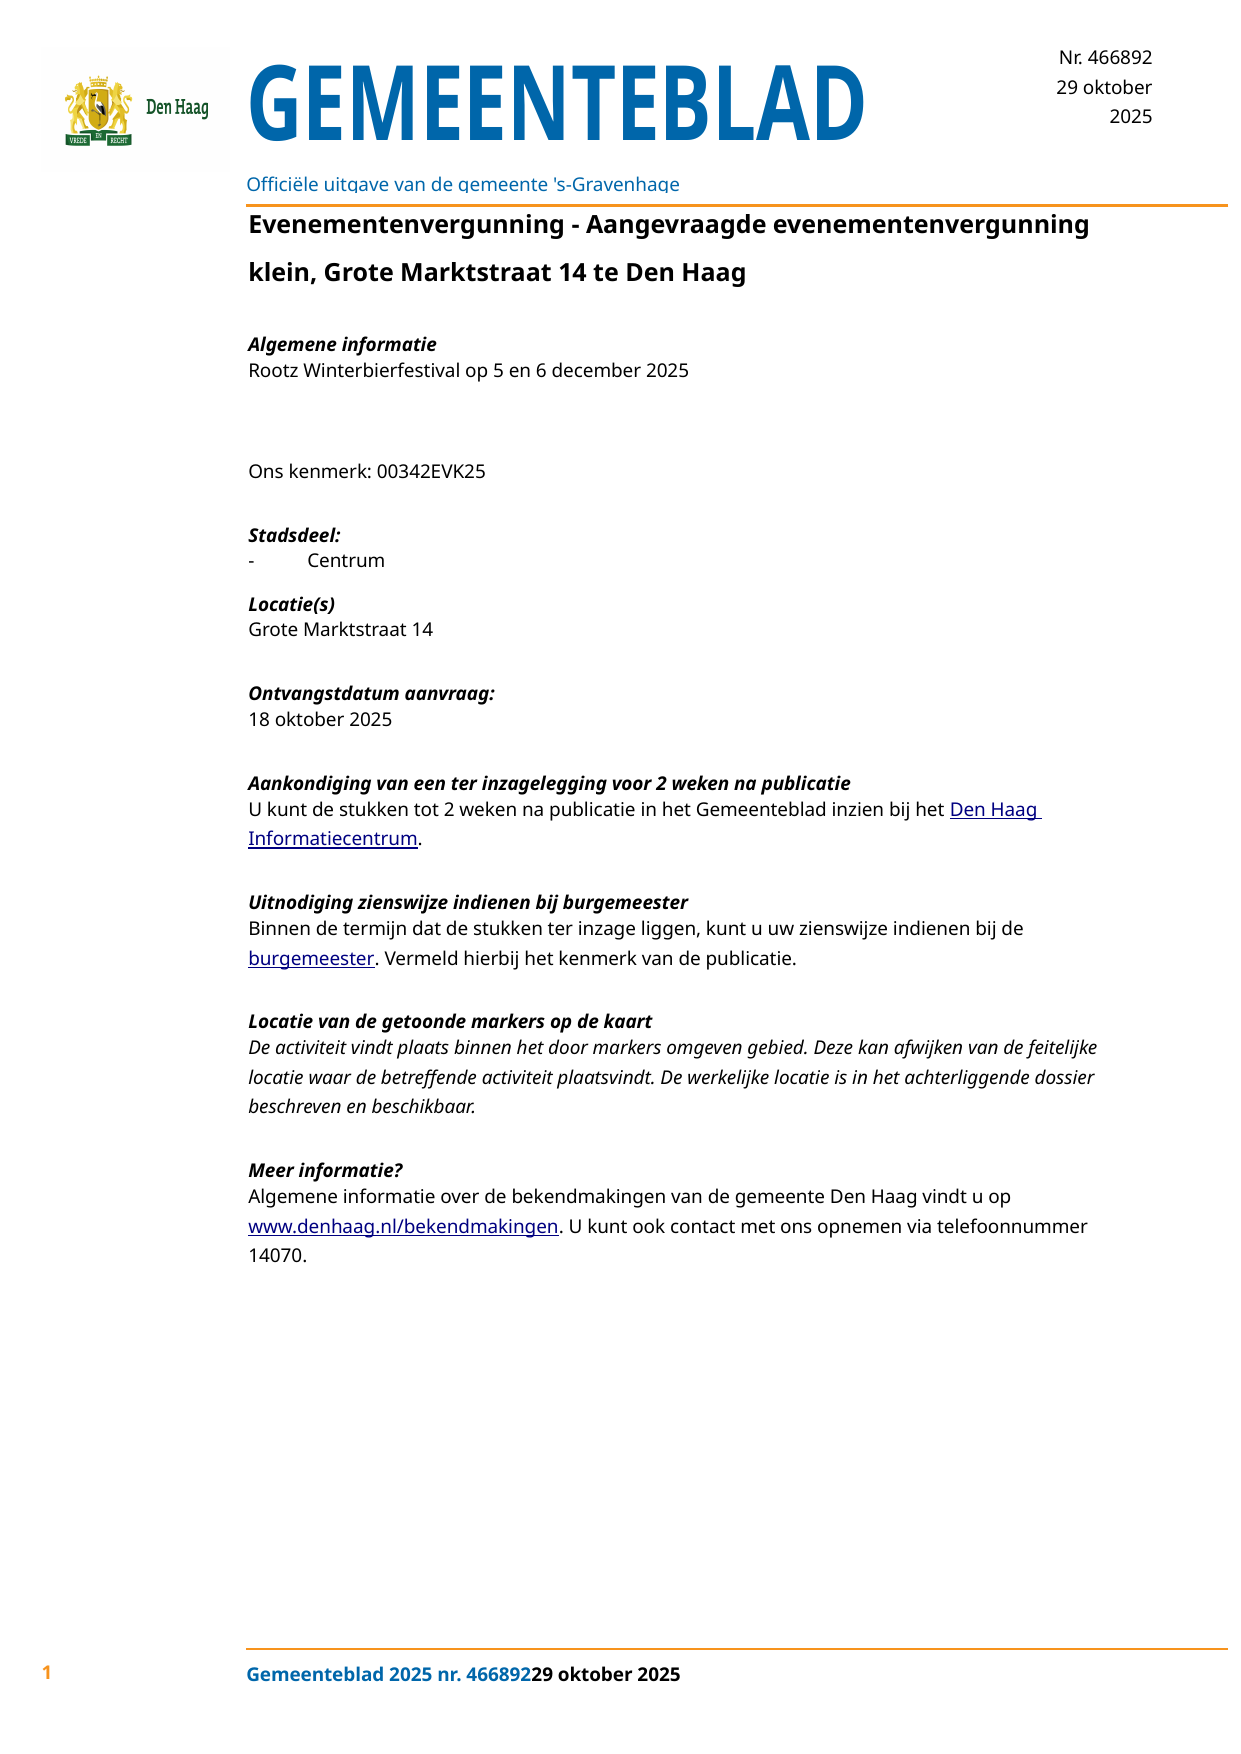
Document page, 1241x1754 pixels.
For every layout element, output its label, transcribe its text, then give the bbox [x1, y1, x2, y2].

text Algemene informatie over de bekendmakingen van de gemeente Den Haag vindt u op www.denhaag.nl/bekendmakingen. U kunt ook contact met ons opnemen via telefoonnummer 14070. [248, 1183, 1152, 1268]
text Grote Marktstraat 14 [248, 617, 1152, 642]
text Rootz Winterbierfestival op 5 en 6 december 2025 [248, 357, 1152, 383]
list Centrum [248, 548, 1152, 573]
text Meer informatie? [248, 1158, 1152, 1183]
text 18 oktober 2025 [248, 706, 1152, 732]
text Stadsdeel: [248, 522, 1152, 548]
text Uitnodiging zienswijze indienen bij burgemeester [248, 889, 1152, 915]
text U kunt de stukken tot 2 weken na publicatie in het Gemeenteblad inzien bij het Den Haag Informatiecentrum. [248, 796, 1152, 851]
text Locatie van de getoonde markers op de kaart [248, 1009, 1152, 1034]
text Ons kenmerk: 00342EVK25 [248, 458, 1152, 484]
text Algemene informatie [248, 331, 1152, 357]
text Evenementenvergunning - Aangevraagde evenementenvergunning klein, Grote Marktstraat 14 te Den Haag [248, 207, 1152, 288]
text Ontvangstdatum aanvraag: [248, 681, 1152, 706]
text Locatie(s) [248, 591, 1152, 617]
text De activiteit vindt plaats binnen het door markers omgeven gebied. Deze kan afwijken van de feitelijke locatie waar de betreffende activiteit plaatsvindt. De werkelijke locatie is in het achterliggende dossier beschreven en beschikbaar. [248, 1034, 1152, 1119]
text Aankondiging van een ter inzagelegging voor 2 weken na publicatie [248, 770, 1152, 796]
text Binnen de termijn dat de stukken ter inzage liggen, kunt u uw zienswijze indienen bij de burgemeester. Vermeld hierbij het kenmerk van de publicatie. [248, 915, 1152, 971]
picture [41, 47, 231, 172]
